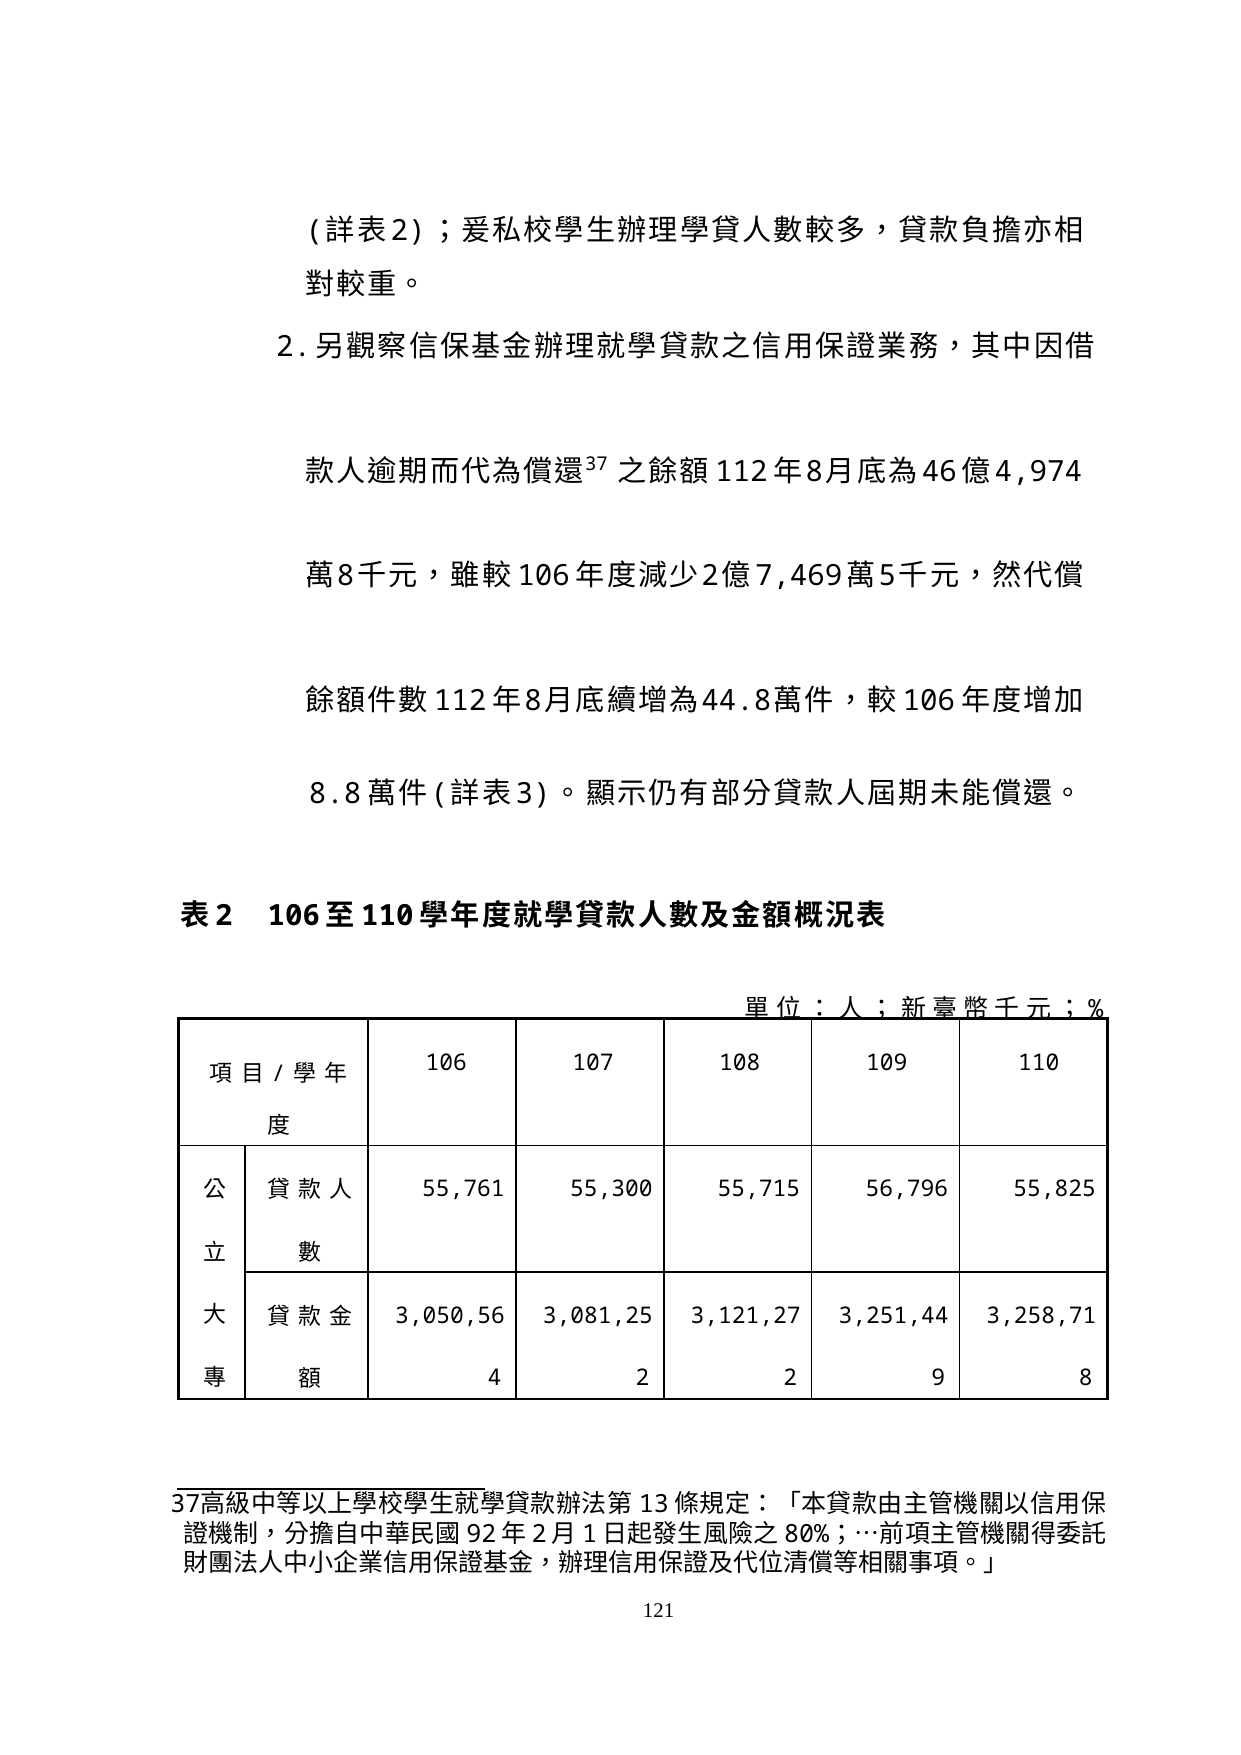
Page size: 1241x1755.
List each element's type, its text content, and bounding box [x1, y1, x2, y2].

table_header 項目/學年度 [180, 1020, 367, 1145]
table_cell 公立大專 [180, 1146, 244, 1398]
table_cell 55,715 [665, 1146, 811, 1271]
text 2.另觀察信保基金辦理就學貸款之信用保證業務，其中因借款人逾期而代為償還之餘額112年8月底為46億4,974萬8千元，雖較106年度減少2億7,469萬5千元，然代償餘額件數112年8月底續增為44.8萬件，較106年度增加8.8萬件(詳表3)。顯示仍有部分貸款人屆期未能償還。 [267, 302, 1106, 802]
table_cell 3,258,718 [960, 1273, 1106, 1398]
text 表2 106至110學年度就學貸款人數及金額概況表 [179, 829, 1106, 954]
table_header 109 [812, 1020, 959, 1145]
table_cell 55,761 [369, 1146, 515, 1271]
table_header 110 [960, 1020, 1106, 1145]
text (詳表2)；爰私校學生辦理學貸人數較多，貸款負擔亦相對較重。 [267, 177, 1106, 302]
table_cell 3,121,272 [665, 1273, 811, 1398]
text 高級中等以上學校學生就學貸款辦法第13條規定：「本貸款由主管機關以信用保證機制，分擔自中華民國92年2月1日起發生風險之80%；…前項主管機關得委託財團法人中小企業信用保證基金，辦理信用保證及代位清償等相關事項。」 [170, 1489, 1107, 1577]
table_cell 55,300 [517, 1146, 663, 1271]
table_cell 貸款人數 [246, 1146, 367, 1271]
table_cell 貸款金額 [246, 1273, 367, 1398]
text 單位：人；新臺幣千元；% [179, 954, 1106, 1017]
table_header 106 [369, 1020, 515, 1145]
table_header 108 [665, 1020, 811, 1145]
table_header 107 [517, 1020, 663, 1145]
table_cell 3,081,252 [517, 1273, 663, 1398]
table_cell 55,825 [960, 1146, 1106, 1271]
table_cell 3,050,564 [369, 1273, 515, 1398]
table_cell 3,251,449 [812, 1273, 959, 1398]
table_cell 56,796 [812, 1146, 959, 1271]
